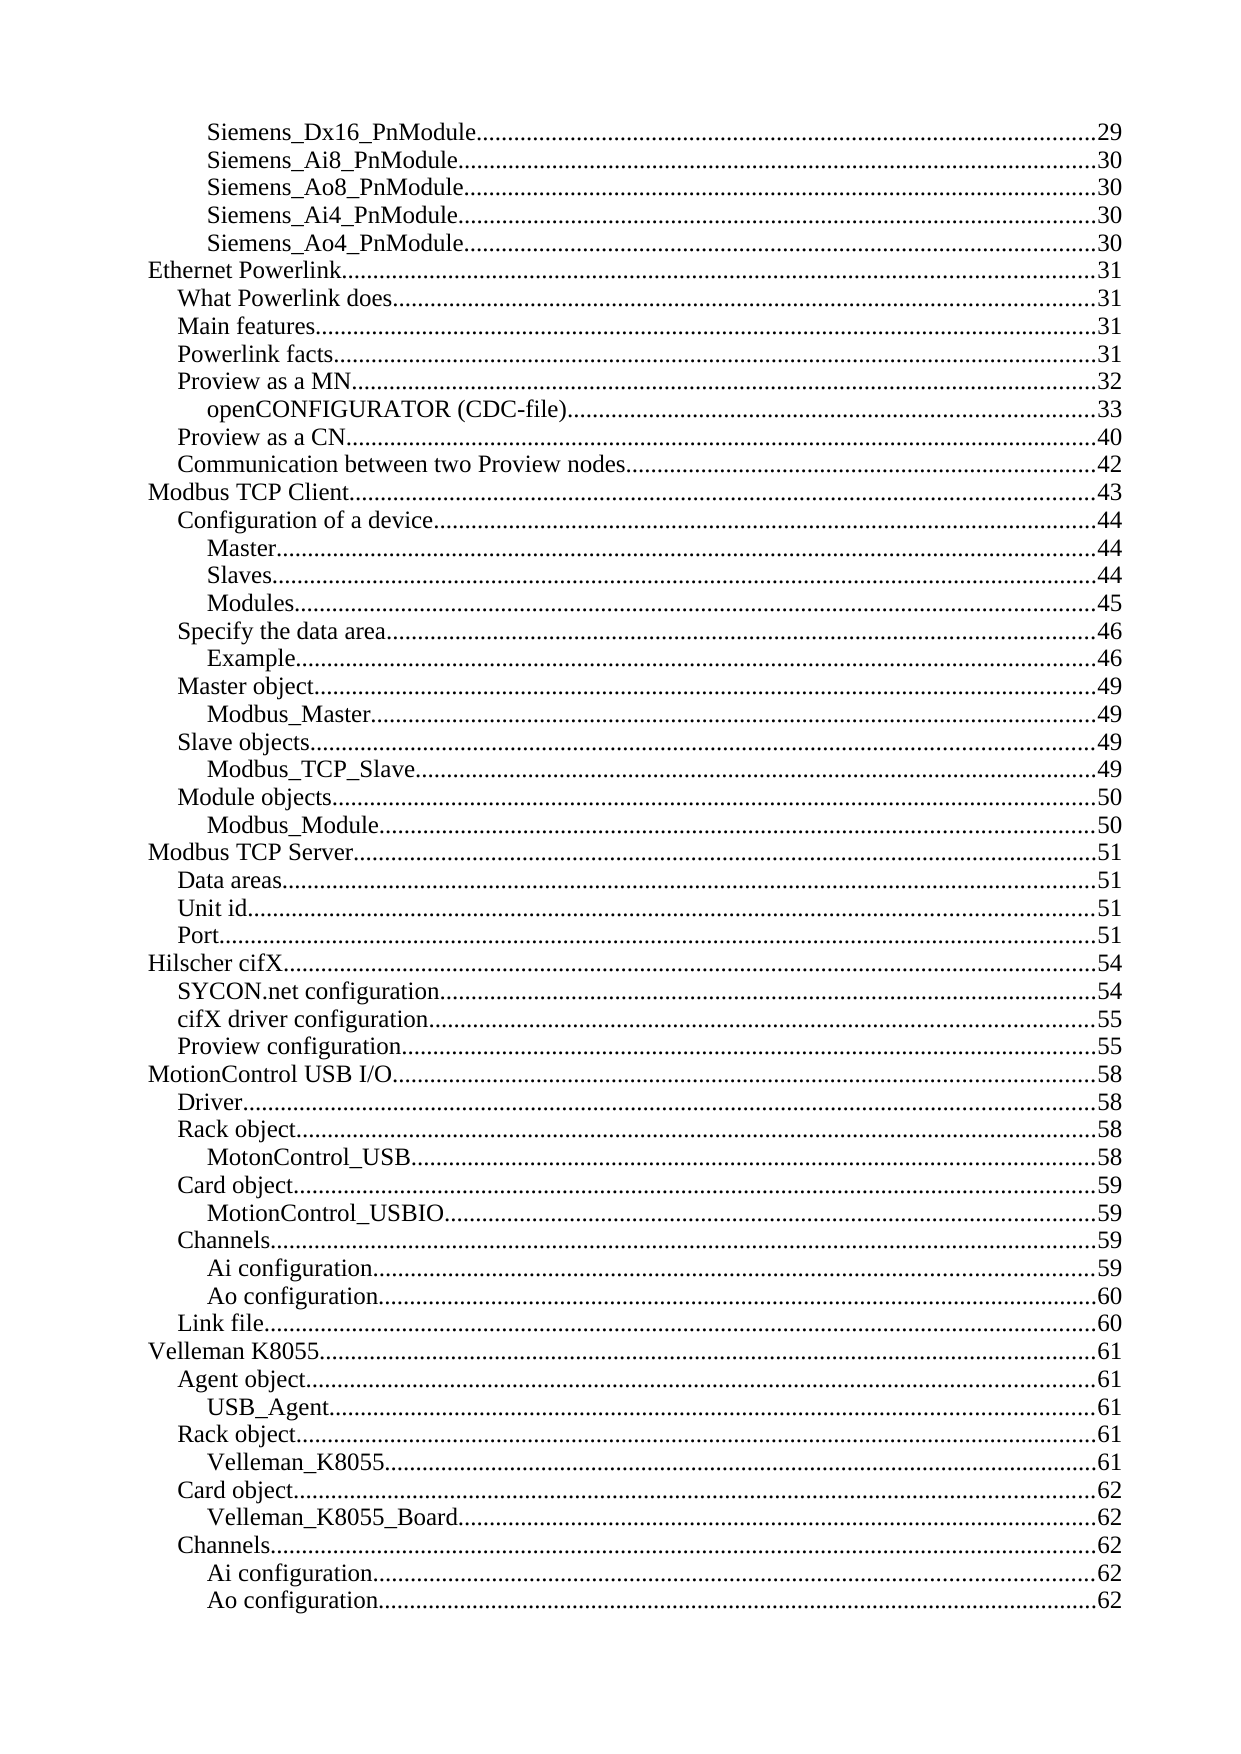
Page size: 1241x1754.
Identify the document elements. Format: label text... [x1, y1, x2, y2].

text Siemens_Dx16_PnModule 29 [207, 118, 1122, 146]
text openCONFIGURATOR (CDC-file) 33 [207, 395, 1122, 423]
text Slaves 44 [207, 561, 1122, 589]
text Channels 62 [177, 1531, 1122, 1559]
text Unit id 51 [177, 894, 1122, 922]
text MotonControl_USB 58 [207, 1143, 1122, 1171]
text Ethernet Powerlink 31 [148, 257, 1122, 284]
text Specify the data area 46 [177, 617, 1122, 644]
text MotionControl USB I/O 58 [148, 1060, 1122, 1088]
text Ao configuration 62 [207, 1587, 1122, 1614]
text Ao configuration 60 [207, 1282, 1122, 1309]
text Channels 59 [177, 1226, 1122, 1254]
text Modbus_Master 49 [207, 700, 1122, 728]
text Proview as a MN 32 [177, 367, 1122, 395]
text Driver 58 [177, 1088, 1122, 1116]
text Siemens_Ai4_PnModule 30 [207, 201, 1122, 229]
text Siemens_Ai8_PnModule 30 [207, 146, 1122, 173]
text Configuration of a device 44 [177, 506, 1122, 534]
text Proview as a CN 40 [177, 423, 1122, 451]
text Data areas 51 [177, 866, 1122, 894]
text Modbus TCP Server 51 [148, 838, 1122, 866]
text Rack object 61 [177, 1420, 1122, 1448]
text cifX driver configuration 55 [177, 1005, 1122, 1032]
text Main features 31 [177, 312, 1122, 340]
text Card object 62 [177, 1476, 1122, 1503]
text Powerlink facts 31 [177, 340, 1122, 367]
text Rack object 58 [177, 1116, 1122, 1143]
text Ai configuration 59 [207, 1254, 1122, 1282]
text Ai configuration 62 [207, 1559, 1122, 1587]
text Siemens_Ao4_PnModule 30 [207, 229, 1122, 257]
text USB_Agent 61 [207, 1393, 1122, 1420]
text Modules 45 [207, 589, 1122, 617]
text Master object 49 [177, 672, 1122, 700]
text MotionControl_USBIO 59 [207, 1199, 1122, 1226]
text Slave objects 49 [177, 728, 1122, 755]
text Velleman_K8055_Board 62 [207, 1503, 1122, 1531]
text Agent object 61 [177, 1365, 1122, 1393]
text Example 46 [207, 644, 1122, 672]
text Card object 59 [177, 1171, 1122, 1199]
text Velleman K8055 61 [148, 1337, 1122, 1365]
text Siemens_Ao8_PnModule 30 [207, 173, 1122, 201]
text Port 51 [177, 922, 1122, 949]
text SYCON.net configuration 54 [177, 977, 1122, 1005]
text Proview configuration 55 [177, 1032, 1122, 1060]
text Link file 60 [177, 1309, 1122, 1337]
text Modbus TCP Client 43 [148, 478, 1122, 506]
text Velleman_K8055 61 [207, 1448, 1122, 1476]
text Hilscher cifX 54 [148, 949, 1122, 977]
text Modbus_TCP_Slave 49 [207, 755, 1122, 783]
text Module objects 50 [177, 783, 1122, 811]
text What Powerlink does 31 [177, 284, 1122, 312]
text Modbus_Module 50 [207, 811, 1122, 838]
text Communication between two Proview nodes 42 [177, 451, 1122, 478]
text Master 44 [207, 534, 1122, 561]
